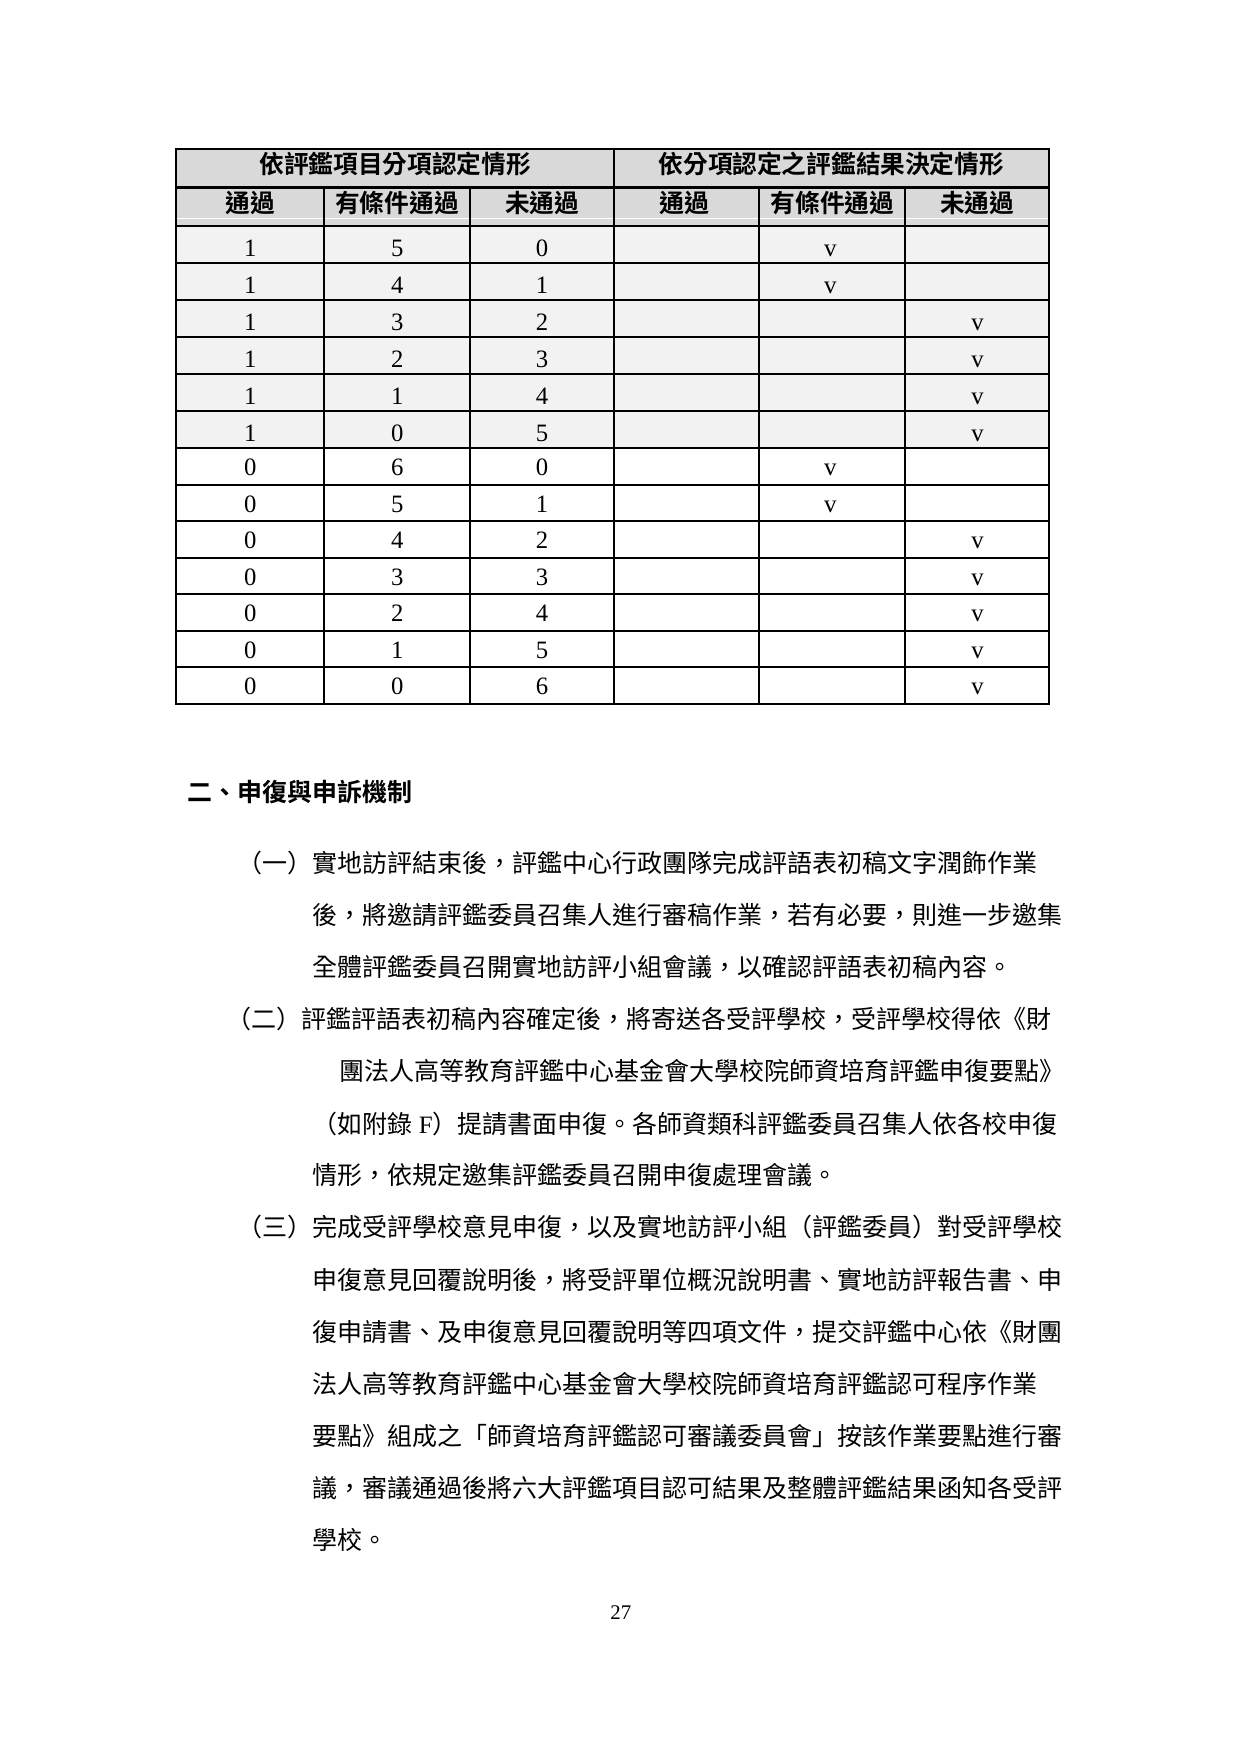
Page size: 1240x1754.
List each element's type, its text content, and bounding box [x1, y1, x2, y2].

table_cell 0 [177, 632, 323, 663]
table_cell 6 [325, 449, 469, 481]
table_cell [615, 632, 758, 663]
table_cell v [906, 522, 1048, 554]
text （一）實地訪評結束後，評鑑中心行政團隊完成評語表初稿文字潤飾作業 [237, 848, 1089, 878]
table_cell [906, 219, 1048, 225]
table_cell [471, 219, 613, 225]
table_cell v [760, 486, 904, 518]
table_cell [615, 559, 758, 591]
table_cell 有條件通過 [325, 189, 469, 218]
table_cell [615, 338, 758, 373]
text （三）完成受評學校意見申復，以及實地訪評小組（評鑑委員）對受評學校 [237, 1213, 1089, 1243]
table_cell 5 [471, 632, 613, 663]
table_cell [615, 449, 758, 481]
table_cell 0 [325, 412, 469, 447]
table_cell [615, 375, 758, 410]
table_cell [471, 180, 613, 186]
table_cell 6 [471, 668, 613, 700]
table_cell 有條件通過 [760, 189, 904, 218]
text 學校。 [312, 1525, 1089, 1555]
table_cell 5 [325, 227, 469, 262]
table_cell [760, 595, 904, 627]
table_cell 0 [177, 595, 323, 627]
table_cell 4 [325, 264, 469, 299]
table_cell v [906, 595, 1048, 627]
table_cell 0 [177, 668, 323, 700]
table_cell [325, 219, 469, 225]
table_cell [760, 338, 904, 373]
table_cell v [906, 338, 1048, 373]
table_cell 1 [177, 338, 323, 373]
table_cell 4 [471, 595, 613, 627]
table_cell [325, 180, 469, 186]
table_cell [760, 412, 904, 447]
table_cell [760, 180, 904, 186]
table_cell [615, 412, 758, 447]
table_cell 4 [471, 375, 613, 410]
text （如附錄 F）提請書面申復。各師資類科評鑑委員召集人依各校申復 [312, 1109, 1089, 1139]
table_cell [615, 227, 758, 262]
table_cell 3 [471, 559, 613, 591]
table_cell 1 [471, 264, 613, 299]
table_cell [615, 264, 758, 299]
text 情形，依規定邀集評鑑委員召開申復處理會議。 [312, 1161, 1089, 1191]
text 要點》組成之「師資培育評鑑認可審議委員會」按該作業要點進行審 [312, 1421, 1089, 1451]
table_cell 1 [177, 227, 323, 262]
table_cell [760, 301, 904, 336]
table_cell [177, 180, 323, 186]
table_cell v [906, 301, 1048, 336]
table_cell v [760, 227, 904, 262]
table_cell [615, 486, 758, 518]
table_cell [906, 449, 1048, 481]
table_cell v [906, 632, 1048, 663]
text 二、申復與申訴機制 [187, 778, 1089, 808]
table_cell 0 [177, 449, 323, 481]
table_cell [906, 180, 1048, 186]
text 復申請書、及申復意見回覆說明等四項文件，提交評鑑中心依《財團 [312, 1317, 1089, 1347]
table_cell 3 [471, 338, 613, 373]
table_header 依評鑑項目分項認定情形 [177, 150, 613, 180]
table_cell [615, 595, 758, 627]
table_cell [615, 301, 758, 336]
text （二）評鑑評語表初稿內容確定後，將寄送各受評學校，受評學校得依《財 [150, 1004, 1051, 1034]
table_cell 未通過 [906, 189, 1048, 218]
table_cell 0 [471, 449, 613, 481]
table_cell [177, 219, 323, 225]
table_cell 0 [177, 559, 323, 591]
text 團法人高等教育評鑑中心基金會大學校院師資培育評鑑申復要點》 [150, 1057, 1064, 1087]
table_cell 4 [325, 522, 469, 554]
table_cell [615, 219, 758, 225]
table_header 依分項認定之評鑑結果決定情形 [615, 150, 1048, 180]
table_cell 5 [471, 412, 613, 447]
table_cell [760, 522, 904, 554]
table_cell 1 [177, 412, 323, 447]
table_cell 3 [325, 301, 469, 336]
table_cell 0 [177, 522, 323, 554]
text 後，將邀請評鑑委員召集人進行審稿作業，若有必要，則進一步邀集 [312, 900, 1089, 930]
text 法人高等教育評鑑中心基金會大學校院師資培育評鑑認可程序作業 [312, 1369, 1089, 1399]
table_cell [760, 668, 904, 700]
table_cell [615, 522, 758, 554]
table_cell [760, 219, 904, 225]
table_cell 1 [471, 486, 613, 518]
text 議，審議通過後將六大評鑑項目認可結果及整體評鑑結果函知各受評 [312, 1473, 1089, 1503]
table_cell v [906, 412, 1048, 447]
table_cell [615, 180, 758, 186]
table_cell [760, 559, 904, 591]
table_cell 2 [325, 595, 469, 627]
table_cell [760, 632, 904, 663]
table_cell 未通過 [471, 189, 613, 218]
table_cell v [906, 375, 1048, 410]
table_cell v [760, 264, 904, 299]
table_cell 2 [471, 522, 613, 554]
table_cell 5 [325, 486, 469, 518]
table_cell 2 [325, 338, 469, 373]
table_cell 通過 [615, 189, 758, 218]
text 申復意見回覆說明後，將受評單位概況說明書、實地訪評報告書、申 [312, 1265, 1089, 1295]
table_cell 通過 [177, 189, 323, 218]
table_cell 1 [177, 301, 323, 336]
table_cell [615, 668, 758, 700]
table_cell 0 [471, 227, 613, 262]
table_cell 1 [325, 375, 469, 410]
table_cell [906, 486, 1048, 518]
table_cell [906, 264, 1048, 299]
table_cell v [906, 668, 1048, 700]
table_cell [906, 227, 1048, 262]
table_cell 3 [325, 559, 469, 591]
table_cell 0 [177, 486, 323, 518]
table_cell [760, 375, 904, 410]
table_cell 2 [471, 301, 613, 336]
table_cell 1 [177, 375, 323, 410]
text 27 [150, 1600, 1091, 1624]
table_cell 1 [177, 264, 323, 299]
table_cell 1 [325, 632, 469, 663]
table_cell v [760, 449, 904, 481]
text 全體評鑑委員召開實地訪評小組會議，以確認評語表初稿內容。 [312, 953, 1089, 983]
table_cell v [906, 559, 1048, 591]
table_cell 0 [325, 668, 469, 700]
